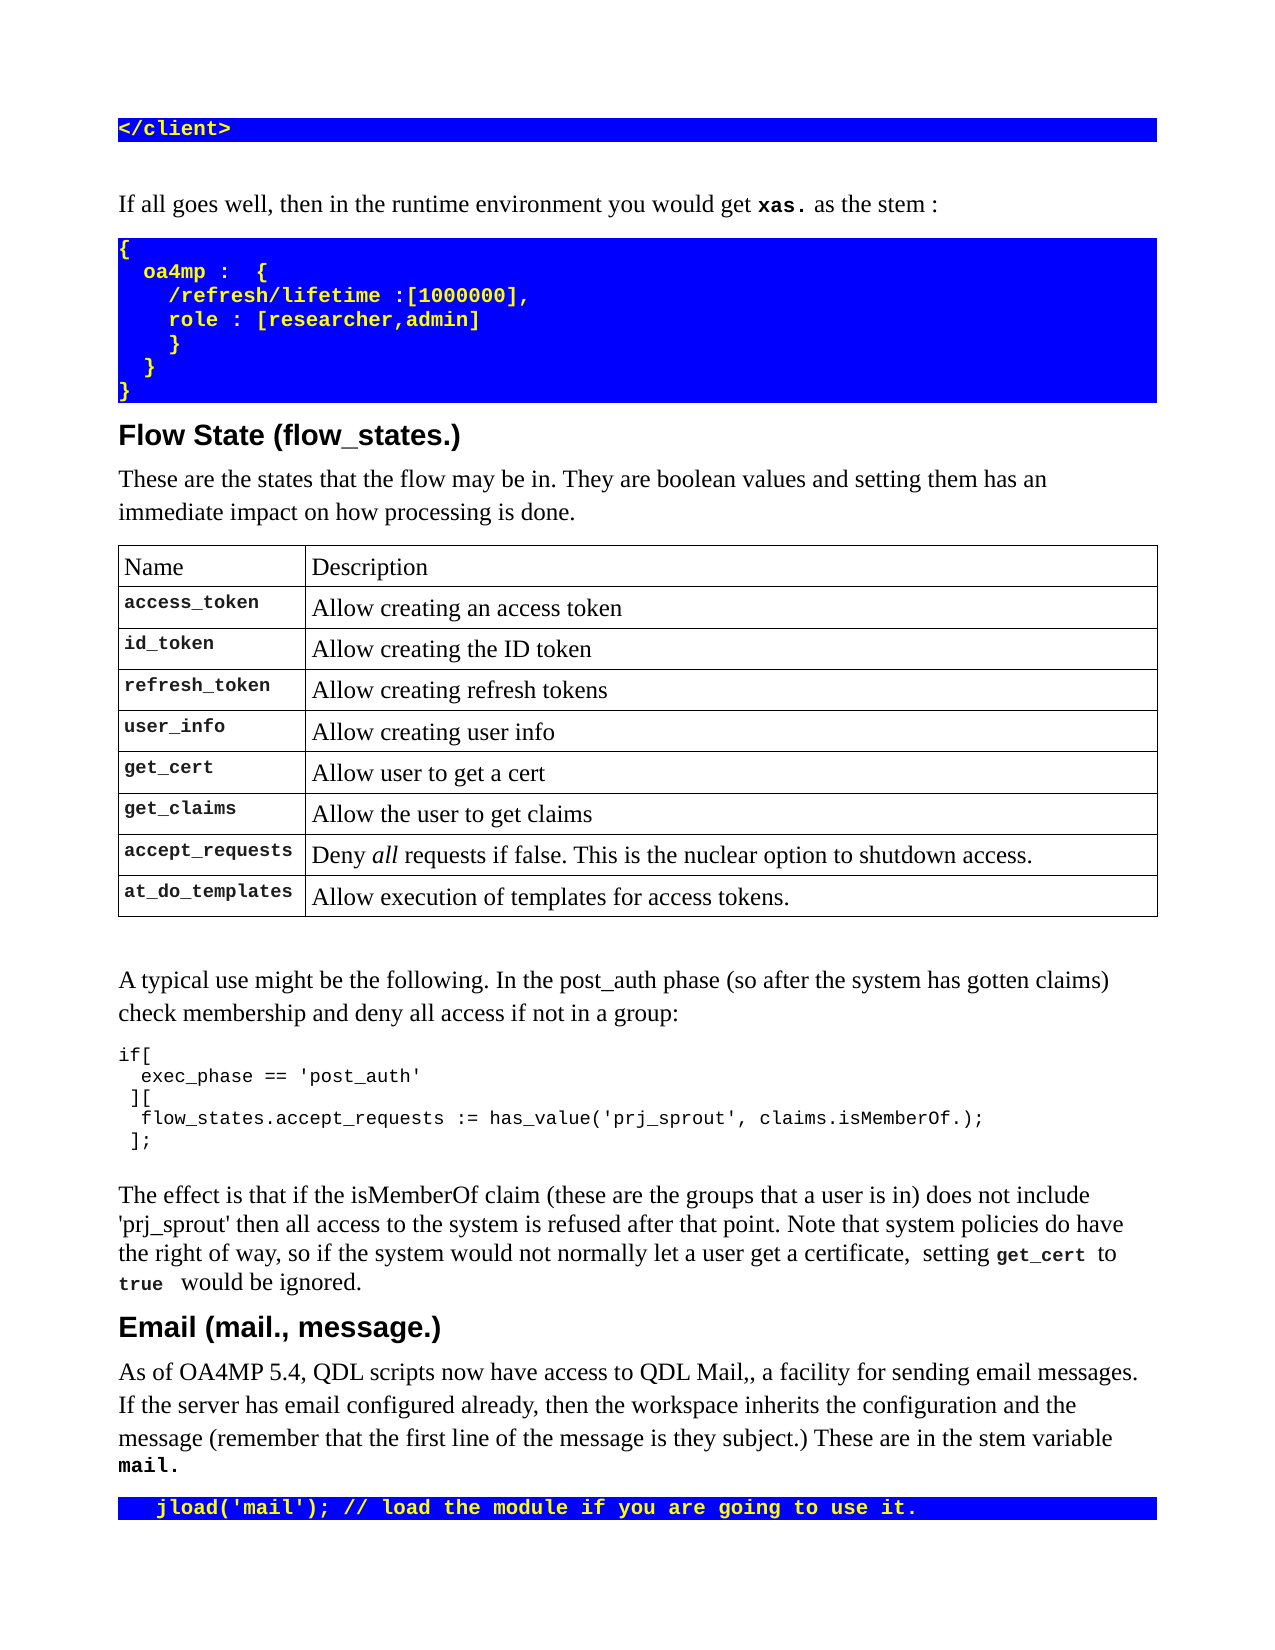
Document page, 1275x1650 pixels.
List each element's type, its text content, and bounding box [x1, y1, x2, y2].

text A typical use might be the following. In the post_auth phase (so after the system has gotten claims) check membership and deny all access if not in a group: [118, 965, 1157, 1027]
table_cell Deny all requests if false. This is the nuclear option to shutdown access. [306, 835, 1157, 875]
text { [118, 238, 1157, 262]
text If all goes well, then in the runtime environment you would get xas. as the stem : [118, 189, 1157, 219]
table_cell access_token [119, 587, 305, 627]
table_header Description [306, 546, 1157, 586]
table_cell Allow the user to get claims [306, 794, 1157, 834]
text exec_phase == 'post_auth' [118, 1067, 1157, 1088]
subtitle Email (mail., message.) [118, 1310, 1157, 1344]
table_cell refresh_token [119, 670, 305, 710]
text } [118, 356, 1157, 380]
text jload('mail'); // load the module if you are going to use it. [118, 1497, 1157, 1520]
text The effect is that if the isMemberOf claim (these are the groups that a user is in) does not include 'prj_sprout' then all access to the system is refused after that point. Note that system policies do have the right of way, so if the system would not normally let a user get a certificate, setting get_cert to true would be ignored. [118, 1180, 1157, 1296]
text flow_states.accept_requests := has_value('prj_sprout', claims.isMemberOf.); [118, 1109, 1157, 1130]
table_cell at_do_templates [119, 876, 305, 916]
table_header Name [119, 546, 305, 586]
table_cell Allow creating user info [306, 711, 1157, 751]
text } [118, 332, 1157, 356]
table_cell get_cert [119, 752, 305, 792]
table_cell Allow creating an access token [306, 587, 1157, 627]
text These are the states that the flow may be in. They are boolean values and setting them has an immediate impact on how processing is done. [118, 464, 1157, 526]
subtitle Flow State (flow_states.) [118, 418, 1157, 452]
table_cell Allow execution of templates for access tokens. [306, 876, 1157, 916]
text role : [researcher,admin] [118, 309, 1157, 332]
text ][ [118, 1088, 1157, 1109]
text /refresh/lifetime :[1000000], [118, 285, 1157, 309]
table_cell Allow creating the ID token [306, 629, 1157, 669]
text </client> [118, 118, 1157, 142]
text if[ [118, 1045, 1157, 1067]
table_cell Allow user to get a cert [306, 752, 1157, 792]
text oa4mp : { [118, 262, 1157, 285]
text As of OA4MP 5.4, QDL scripts now have access to QDL Mail,, a facility for sending email messages. If the server has email configured already, then the workspace inherits the configuration and the message (remember that the first line of the message is they subject.) These are in the stem variable mail. [118, 1357, 1157, 1479]
table_cell get_claims [119, 794, 305, 834]
table_cell Allow creating refresh tokens [306, 670, 1157, 710]
table_cell user_info [119, 711, 305, 751]
table_cell accept_requests [119, 835, 305, 875]
table_cell id_token [119, 629, 305, 669]
text } [118, 380, 1157, 403]
text ]; [118, 1130, 1157, 1180]
